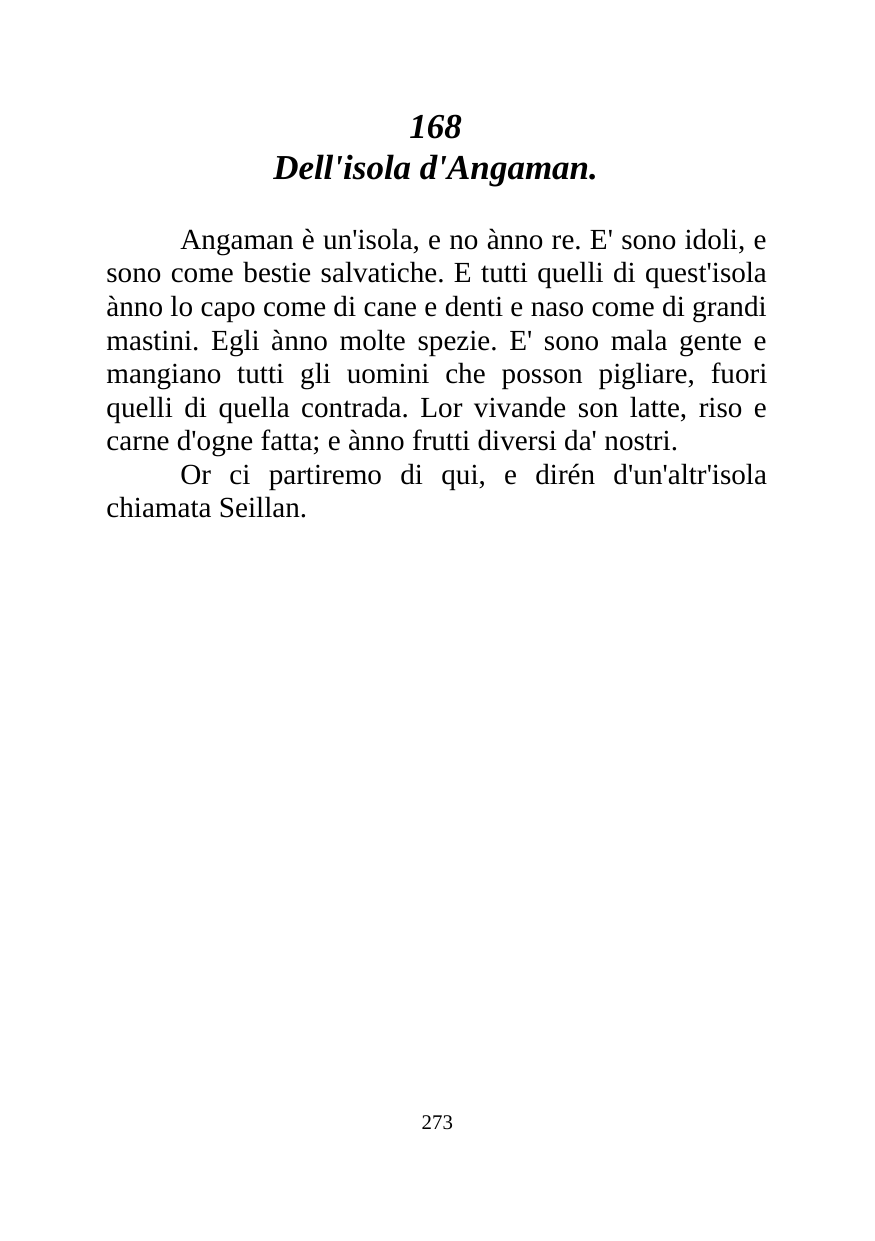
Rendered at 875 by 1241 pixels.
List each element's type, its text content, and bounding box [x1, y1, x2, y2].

text Angaman è un'isola, e no ànno re. E' sono idoli, e sono come bestie salvatiche. E tutti quelli di quest'isola ànno lo capo come di cane e denti e naso come di grandi mastini. Egli ànno molte spezie. E' sono mala gente e mangiano tutti gli uomini che posson pigliare, fuori quelli di quella contrada. Lor vivande son latte, riso e carne d'ogne fatta; e ànno frutti diversi da' nostri. [106, 222, 768, 457]
text Or ci partiremo di qui, e dirén d'un'altr'isola chiamata Seillan. [106, 457, 768, 524]
subtitle 168 Dell'isola d'Angaman. [106, 106, 768, 187]
